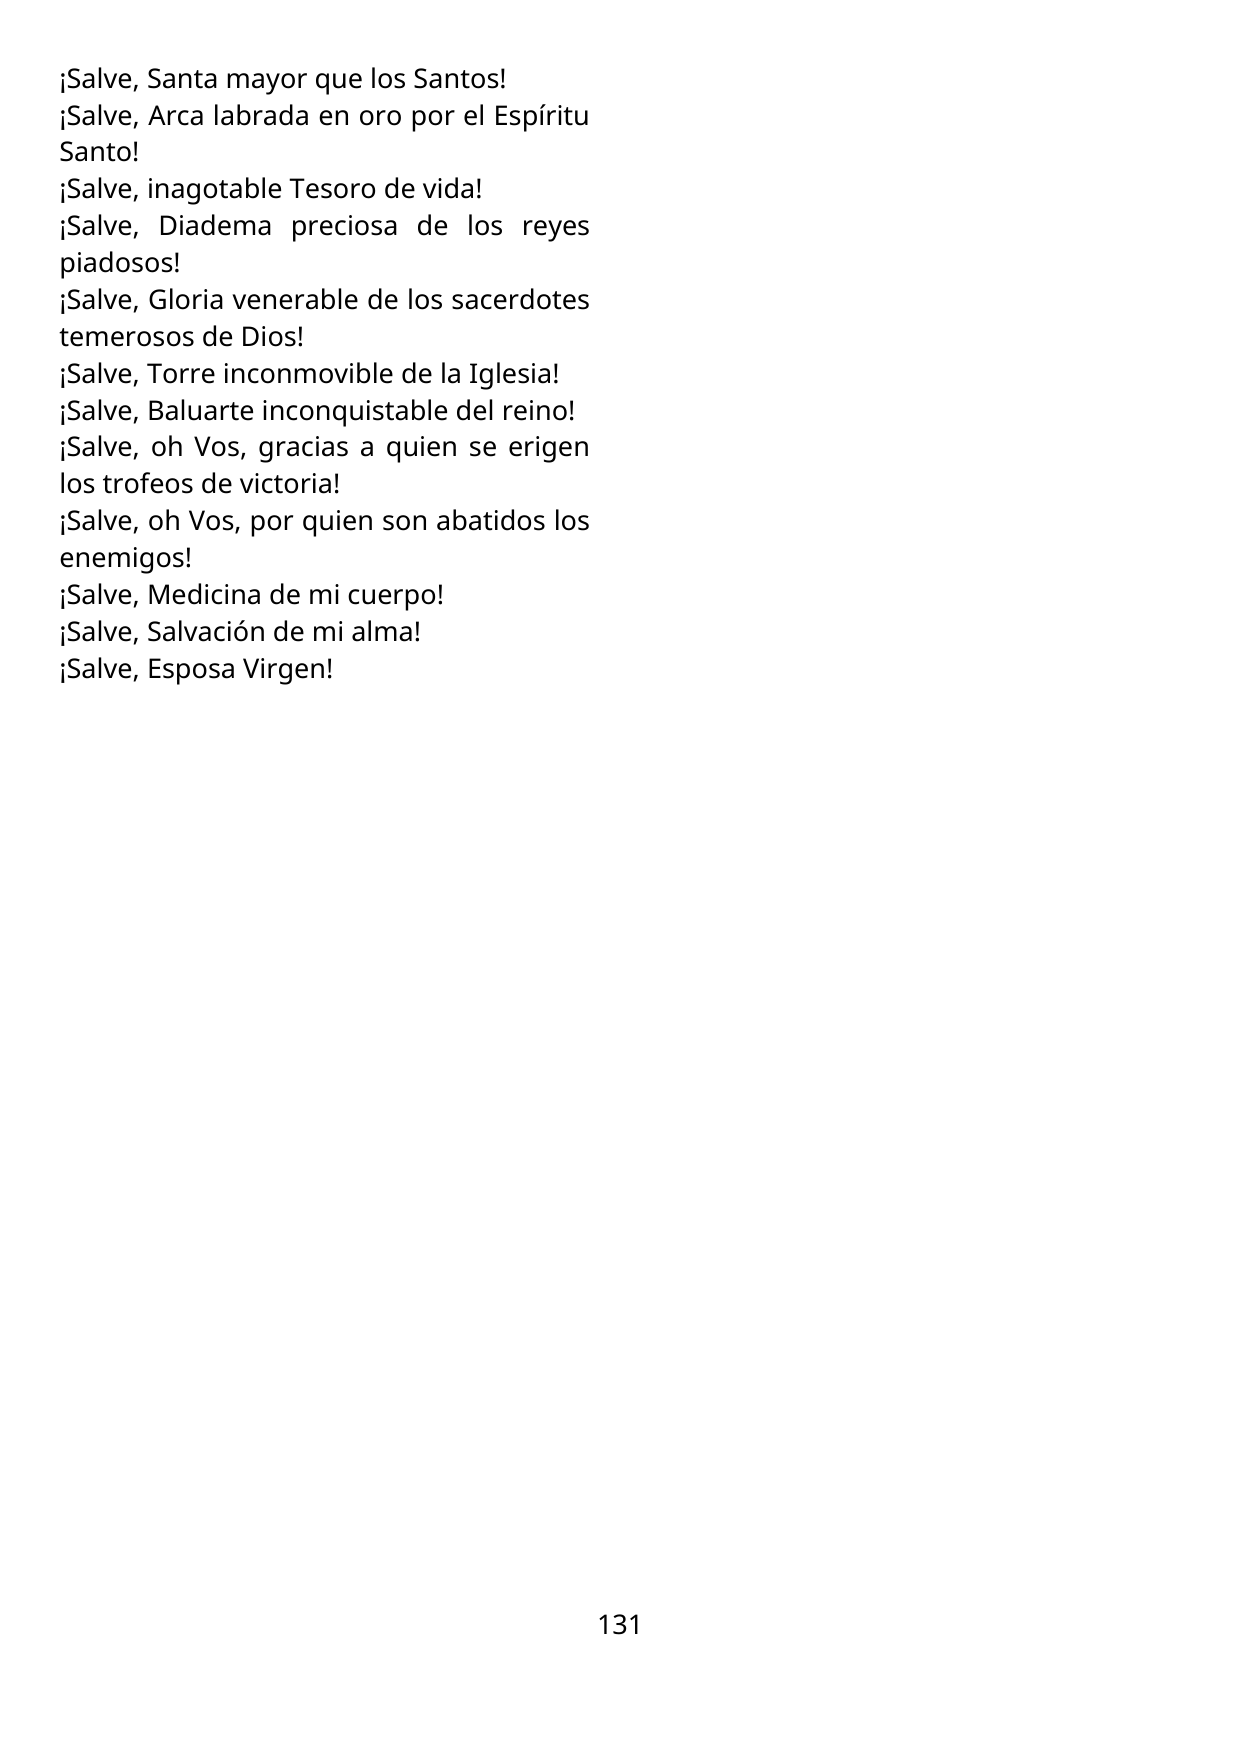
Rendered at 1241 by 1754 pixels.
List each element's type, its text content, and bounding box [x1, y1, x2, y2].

subtitle ¡Salve, Torre inconmovible de la Iglesia! [59, 354, 591, 391]
subtitle ¡Salve, Santa mayor que los Santos! [59, 59, 591, 96]
subtitle ¡Salve, Medicina de mi cuerpo! [59, 575, 591, 612]
subtitle ¡Salve, inagotable Tesoro de vida! [59, 170, 591, 207]
subtitle ¡Salve, Baluarte inconquistable del reino! [59, 391, 591, 428]
subtitle ¡Salve, Arca labrada en oro por el Espíritu Santo! [59, 96, 591, 170]
subtitle ¡Salve, Salvación de mi alma! [59, 612, 591, 649]
subtitle ¡Salve, Diadema preciosa de los reyes piadosos! [59, 207, 591, 280]
subtitle ¡Salve, Esposa Virgen! [59, 649, 591, 686]
subtitle ¡Salve, Gloria venerable de los sacerdotes temerosos de Dios! [59, 280, 591, 354]
subtitle ¡Salve, oh Vos, gracias a quien se erigen los trofeos de victoria! [59, 428, 591, 502]
subtitle ¡Salve, oh Vos, por quien son abatidos los enemigos! [59, 502, 591, 575]
